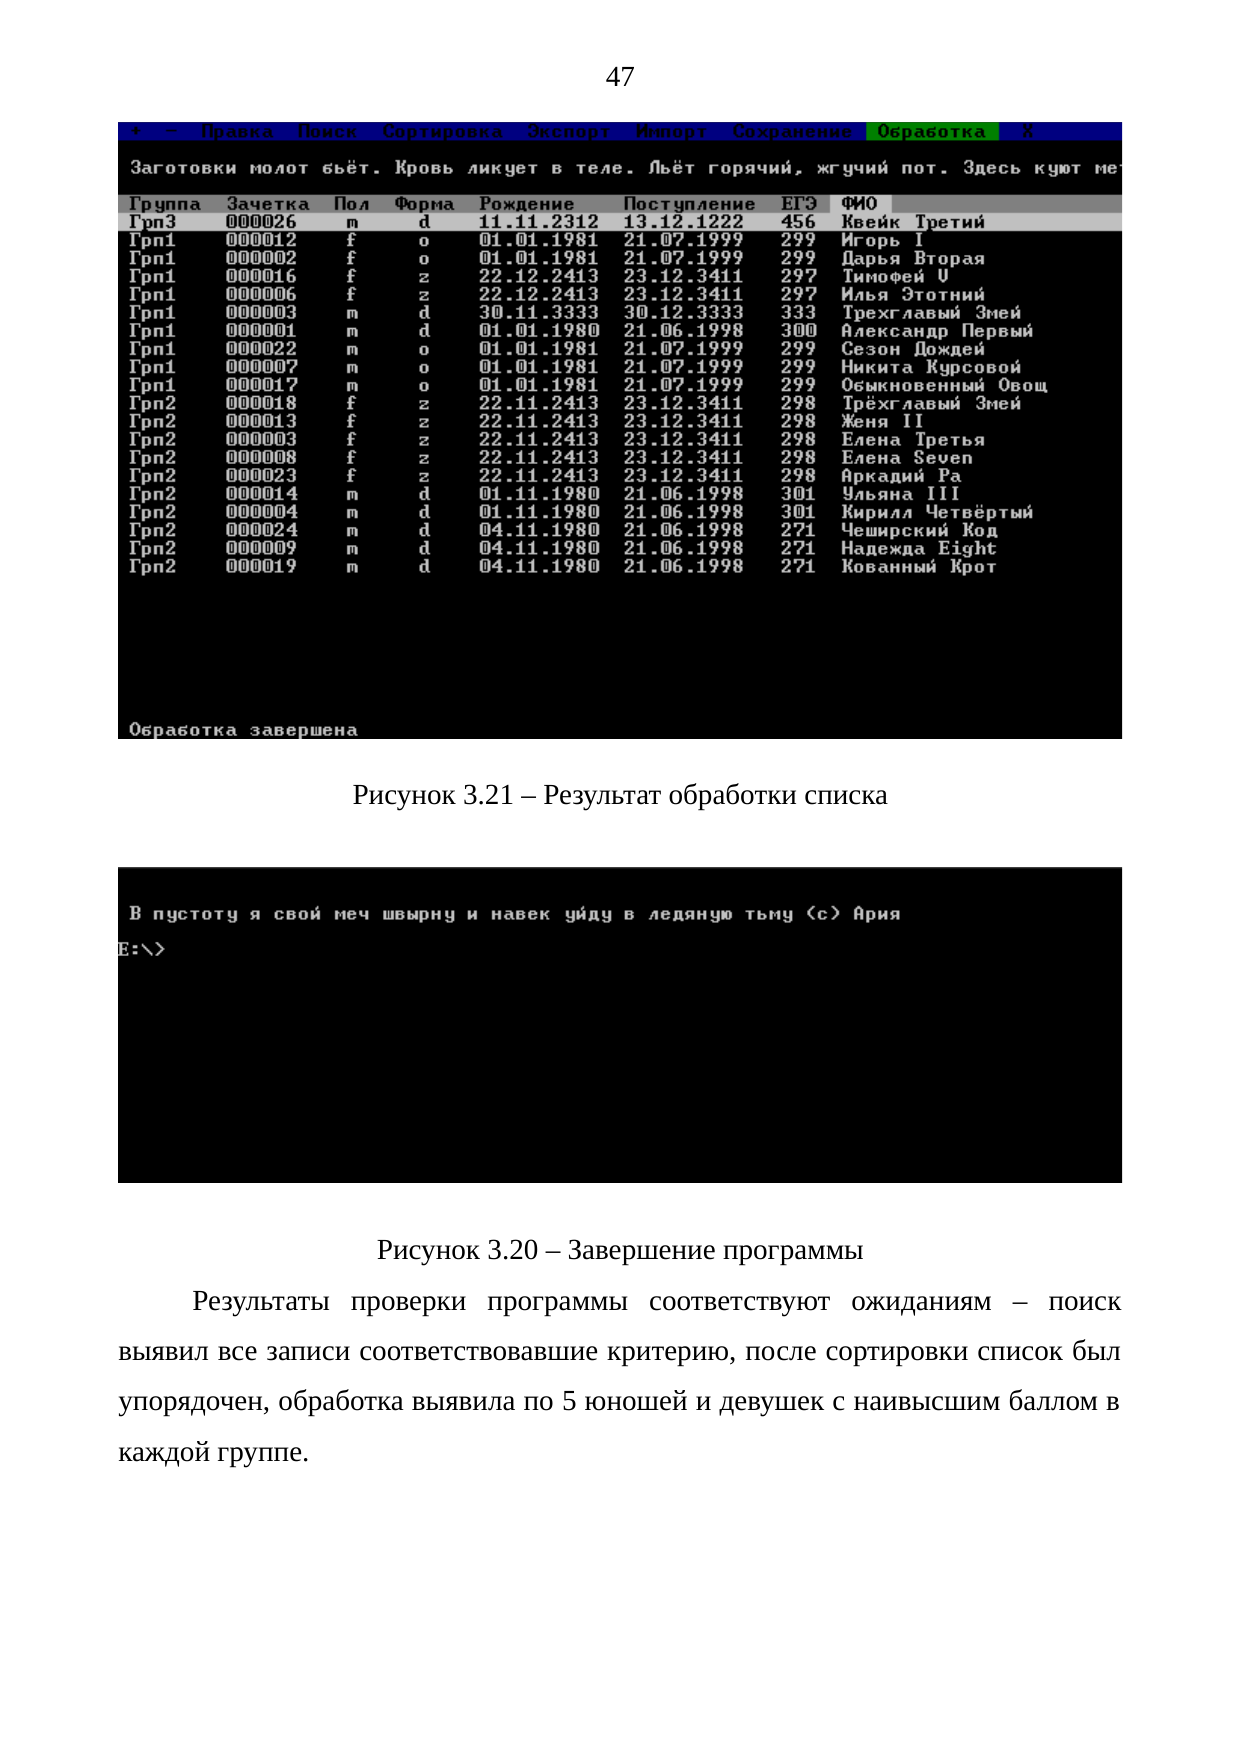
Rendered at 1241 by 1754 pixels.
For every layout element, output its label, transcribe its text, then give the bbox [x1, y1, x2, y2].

text Результаты проверки программы соответствуют ожиданиям – поиск выявил все записи соответствовавшие критерию, после сортировки список был упорядочен, обработка выявила по 5 юношей и девушек с наивысшим баллом в каждой группе. [118, 1283, 1122, 1467]
picture [118, 122, 1123, 739]
picture [118, 867, 1123, 1183]
text Рисунок 3.20 – Завершение программы [118, 1232, 1122, 1266]
text Рисунок 3.21 – Результат обработки списка [118, 739, 1122, 810]
